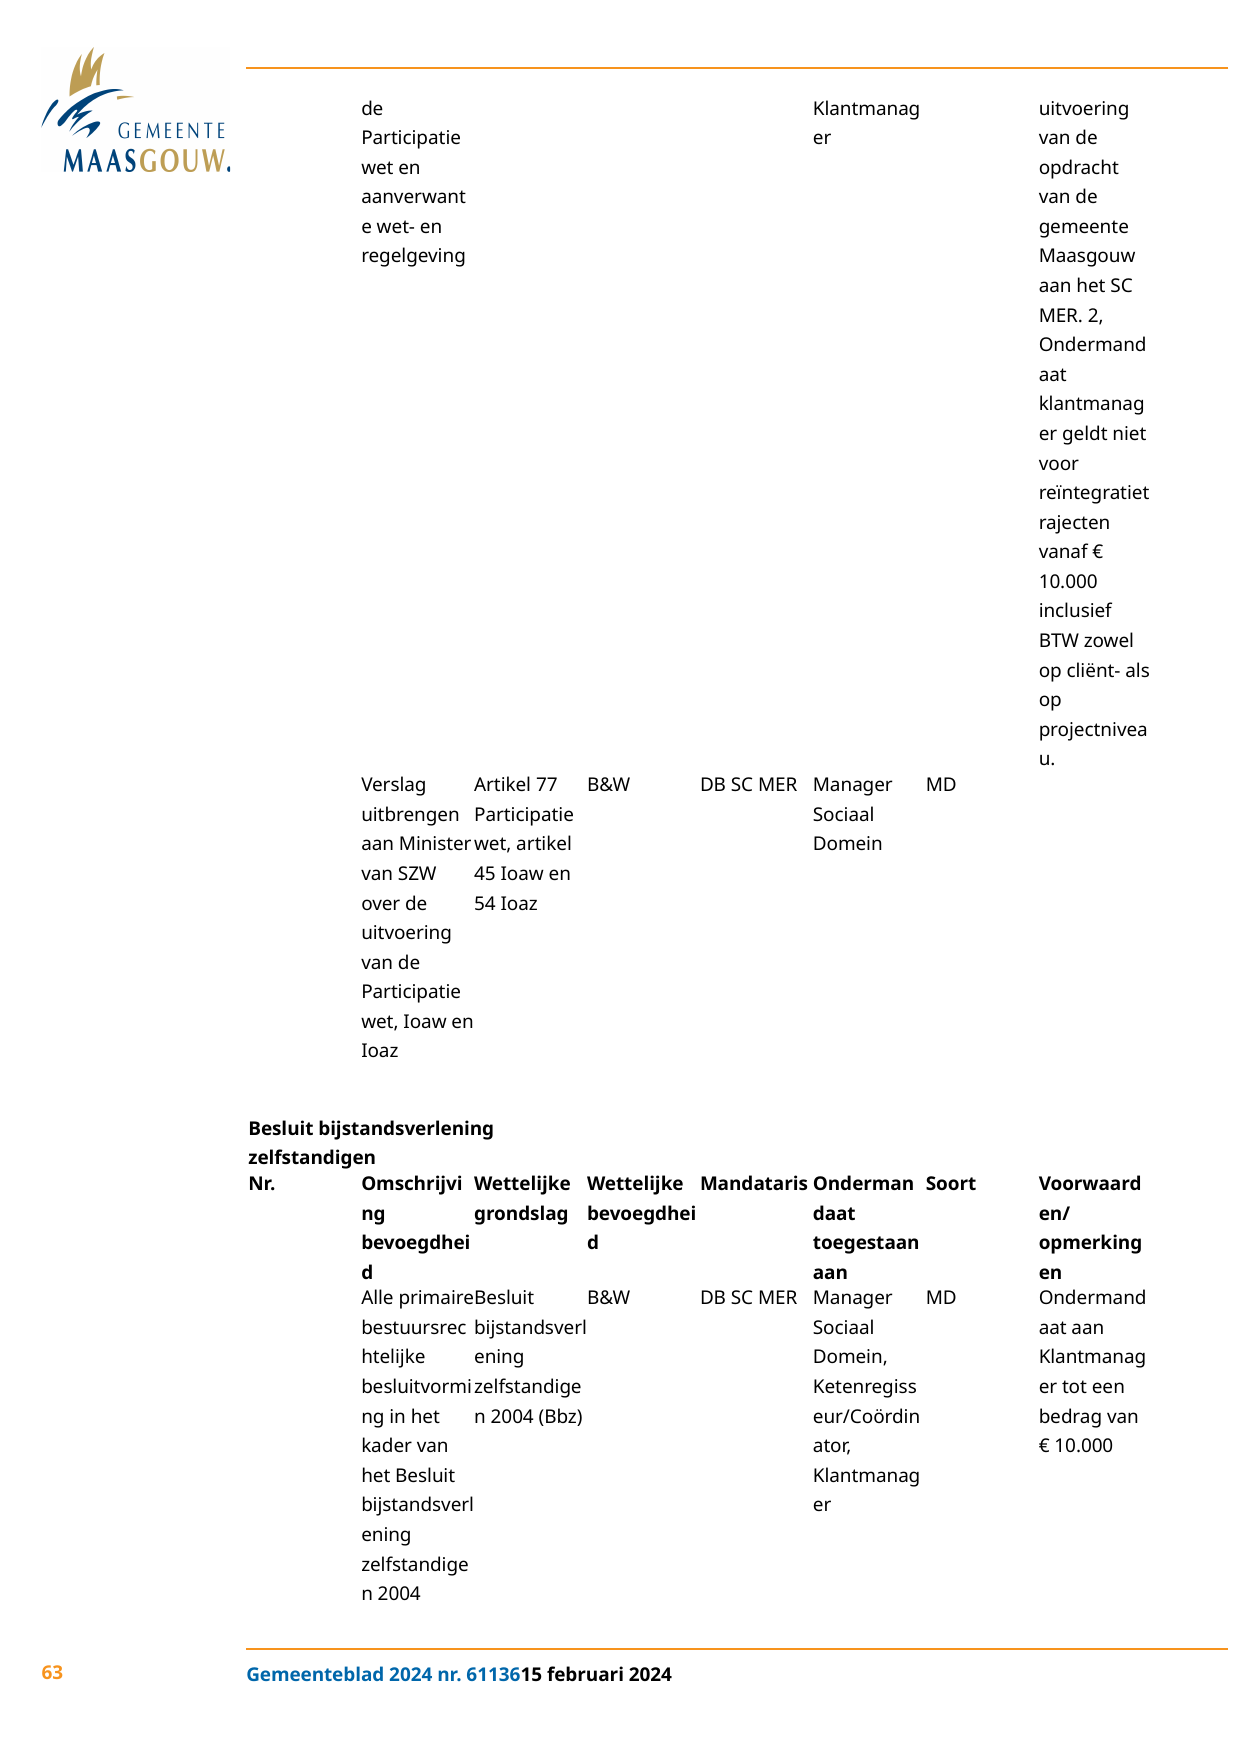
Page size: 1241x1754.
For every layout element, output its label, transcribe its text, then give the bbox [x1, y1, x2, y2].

table_cell MD [926, 1285, 1038, 1606]
table_cell Ondermandaat toegestaan aan [813, 1170, 926, 1284]
table_cell [926, 1115, 1038, 1170]
table_cell Nr. [248, 1170, 361, 1284]
table_cell [926, 1063, 1038, 1089]
table_cell Omschrijving bevoegdheid [361, 1170, 474, 1284]
table_cell [248, 95, 361, 771]
table_cell Klantmanager [813, 95, 926, 771]
table_cell Manager Sociaal Domein [813, 771, 926, 1063]
table_cell [474, 1089, 587, 1115]
table_cell [361, 1063, 474, 1089]
table_cell de Participatiewet en aanverwante wet- en regelgeving [361, 95, 474, 771]
table_cell [474, 1063, 587, 1089]
table_cell [587, 1115, 700, 1170]
table_cell Artikel 77 Participatiewet, artikel 45 Ioaw en 54 Ioaz [474, 771, 587, 1063]
table_cell Soort [926, 1170, 1038, 1284]
picture [41, 47, 231, 172]
table_cell [587, 1063, 700, 1089]
table_cell Voorwaarden/opmerkingen [1039, 1170, 1152, 1284]
table_cell [700, 1089, 813, 1115]
table_cell [248, 771, 361, 1063]
table_cell [700, 95, 813, 771]
table_cell [926, 95, 1038, 771]
table_cell Ondermandaat aan Klantmanager tot een bedrag van € 10.000 [1039, 1285, 1152, 1606]
table_cell Wettelijke bevoegdheid [587, 1170, 700, 1284]
table_cell [474, 95, 587, 771]
table_cell [1039, 1063, 1152, 1089]
table_cell DB SC MER [700, 771, 813, 1063]
table_cell B&W [587, 771, 700, 1063]
table_cell Alle primaire bestuursrechtelijke besluitvorming in het kader van het Besluit bijstandsverlening zelfstandigen 2004 [361, 1285, 474, 1606]
table_cell [813, 1115, 926, 1170]
table_cell [587, 95, 700, 771]
table_cell [248, 1089, 361, 1115]
table_cell [926, 1089, 1038, 1115]
table_cell [1039, 771, 1152, 1063]
table_cell Manager Sociaal Domein, Ketenregisseur/Coördinator, Klantmanager [813, 1285, 926, 1606]
table_cell [813, 1089, 926, 1115]
table_cell [248, 1063, 361, 1089]
table_cell Verslag uitbrengen aan Minister van SZW over de uitvoering van de Participatiewet, Ioaw en Ioaz [361, 771, 474, 1063]
table_cell [248, 1285, 361, 1606]
table_cell Besluit bijstandsverlening zelfstandigen [248, 1115, 587, 1170]
table_cell Besluit bijstandsverlening zelfstandigen 2004 (Bbz) [474, 1285, 587, 1606]
table_cell [1039, 1089, 1152, 1115]
table_cell [587, 1089, 700, 1115]
table_cell MD [926, 771, 1038, 1063]
table_cell [361, 1089, 474, 1115]
table_cell uitvoering van de opdracht van de gemeente Maasgouw aan het SC MER. 2, Ondermandaat klantmanager geldt niet voor reïntegratietrajecten vanaf € 10.000 inclusief BTW zowel op cliënt- als op projectniveau. [1039, 95, 1152, 771]
table_cell Mandataris [700, 1170, 813, 1284]
table_cell [700, 1115, 813, 1170]
table_cell B&W [587, 1285, 700, 1606]
table_cell [700, 1063, 813, 1089]
table_cell [813, 1063, 926, 1089]
table_cell [1039, 1115, 1152, 1170]
table_cell Wettelijke grondslag [474, 1170, 587, 1284]
table_cell DB SC MER [700, 1285, 813, 1606]
